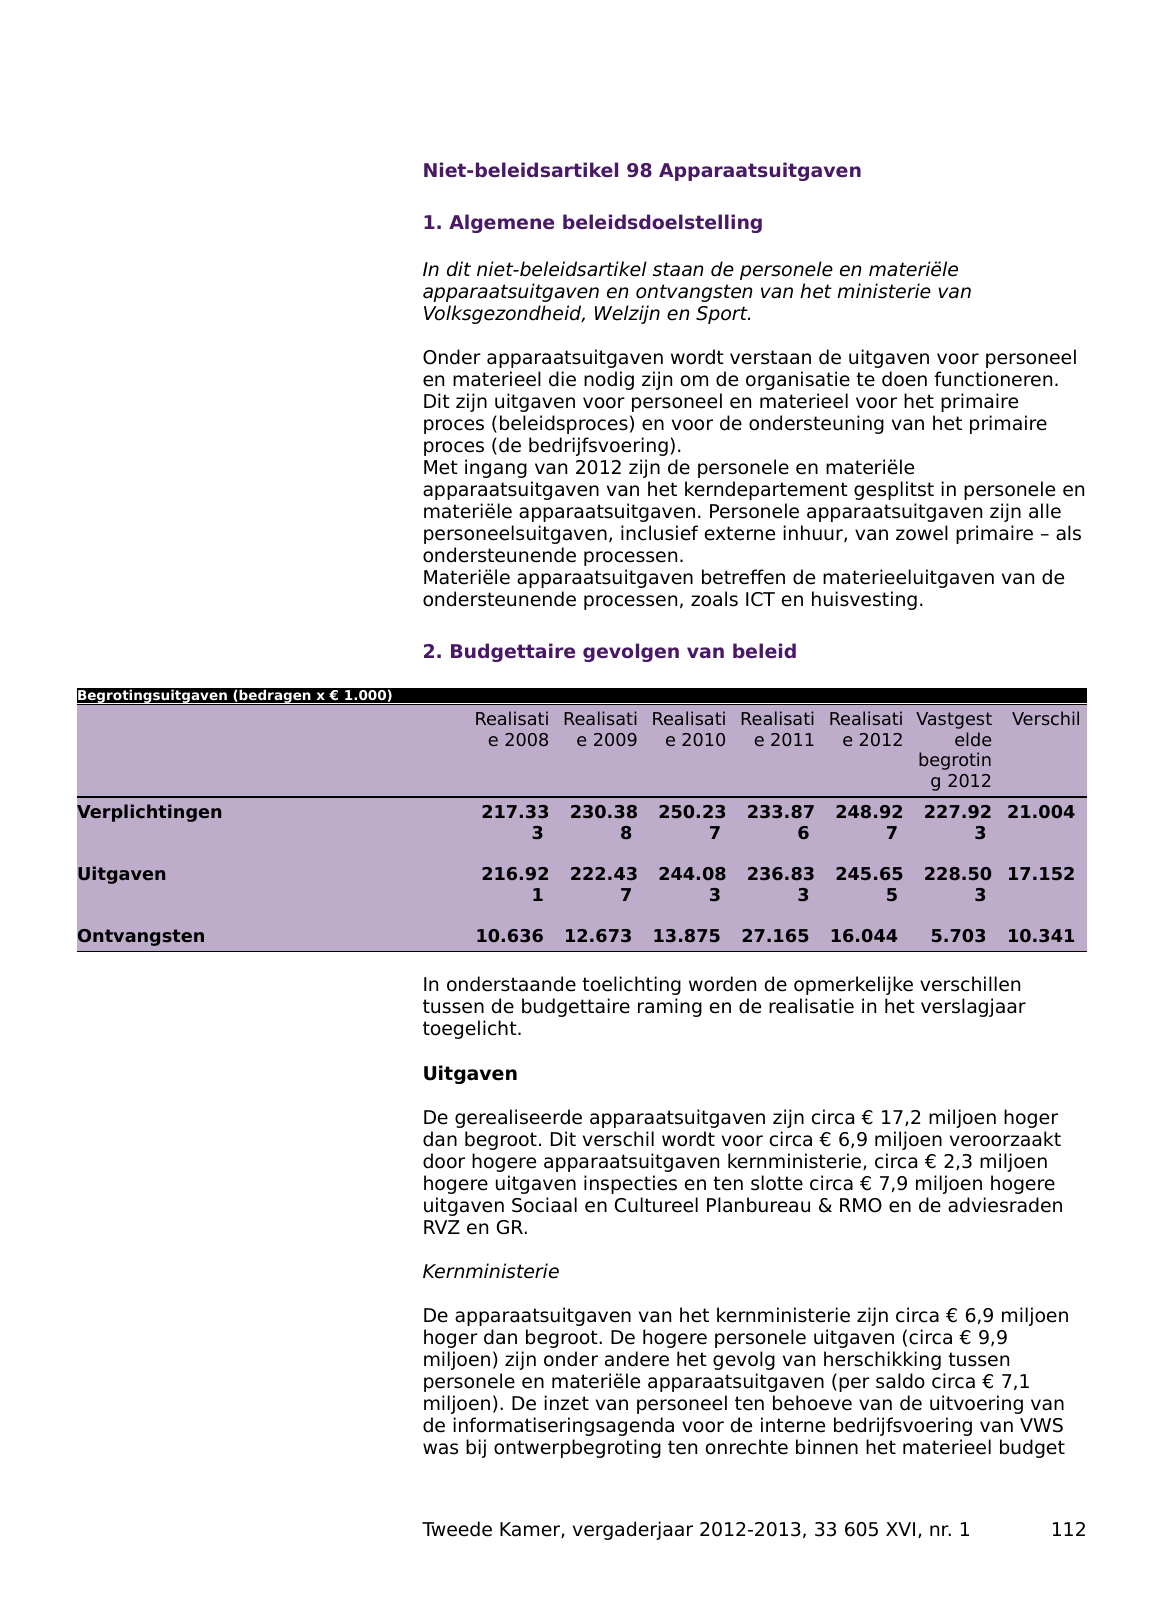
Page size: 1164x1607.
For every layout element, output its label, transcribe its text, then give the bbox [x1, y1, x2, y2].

table_header Begrotingsuitgaven (bedragen x € 1.000) [77, 688, 1087, 703]
table_cell 21.004 [998, 798, 1087, 843]
table_cell [998, 905, 1087, 926]
table_cell [555, 905, 644, 926]
table_cell Realisatie 2009 [555, 705, 644, 796]
text De apparaatsuitgaven van het kernministerie zijn circa € 6,9 miljoen hoger dan begroot. De hogere personele uitgaven (circa € 9,9 miljoen) zijn onder andere het gevolg van herschikking tussen personele en materiële apparaatsuitgaven (per saldo circa € 7,1 miljoen). De inzet van personeel ten behoeve van de uitvoering van de informatiseringsagenda voor de interne bedrijfsvoering van VWS was bij ontwerpbegroting ten onrechte binnen het materieel budget [422, 1305, 1087, 1459]
table_cell [909, 843, 998, 864]
table_cell [998, 843, 1087, 864]
text In dit niet-beleidsartikel staan de personele en materiële apparaatsuitgaven en ontvangsten van het ministerie van Volksgezondheid, Welzijn en Sport. [422, 259, 1087, 325]
table_cell 17.152 [998, 864, 1087, 905]
table_cell 5.703 [909, 926, 998, 951]
table_cell 10.636 [466, 926, 555, 951]
table_cell 10.341 [998, 926, 1087, 951]
table_cell [77, 905, 466, 926]
table_cell [644, 905, 732, 926]
table_cell Uitgaven [77, 864, 466, 905]
table_cell Verplichtingen [77, 798, 466, 843]
text De gerealiseerde apparaatsuitgaven zijn circa € 17,2 miljoen hoger dan begroot. Dit verschil wordt voor circa € 6,9 miljoen veroorzaakt door hogere apparaatsuitgaven kernministerie, circa € 2,3 miljoen hogere uitgaven inspecties en ten slotte circa € 7,9 miljoen hogere uitgaven Sociaal en Cultureel Planbureau & RMO en de adviesraden RVZ en GR. [422, 1107, 1087, 1238]
table_cell 27.165 [732, 926, 821, 951]
table_cell 227.923 [909, 798, 998, 843]
table_cell 236.833 [732, 864, 821, 905]
table_cell Verschil [998, 705, 1087, 796]
table_cell [732, 905, 821, 926]
table_cell 233.876 [732, 798, 821, 843]
table_cell Realisatie 2010 [644, 705, 732, 796]
table_cell 216.921 [466, 864, 555, 905]
table_cell 13.875 [644, 926, 732, 951]
table_cell [644, 843, 732, 864]
table_cell [909, 905, 998, 926]
table_cell [77, 843, 466, 864]
table_cell 248.927 [821, 798, 909, 843]
table_cell 12.673 [555, 926, 644, 951]
table_cell [466, 843, 555, 864]
text Materiële apparaatsuitgaven betreffen de materieeluitgaven van de ondersteunende processen, zoals ICT en huisvesting. [422, 567, 1087, 611]
subtitle Uitgaven [422, 1062, 1087, 1084]
table_cell Realisatie 2012 [821, 705, 909, 796]
table_cell [77, 705, 466, 796]
text In onderstaande toelichting worden de opmerkelijke verschillen tussen de budgettaire raming en de realisatie in het verslagjaar toegelicht. [422, 974, 1087, 1040]
subtitle Kernministerie [422, 1261, 1087, 1283]
table_cell [466, 905, 555, 926]
table_cell 250.237 [644, 798, 732, 843]
table_cell [732, 843, 821, 864]
table_cell [821, 905, 909, 926]
table_cell Ontvangsten [77, 926, 466, 951]
table_cell 245.655 [821, 864, 909, 905]
subtitle 2. Budgettaire gevolgen van beleid [422, 641, 1087, 663]
table_cell [555, 843, 644, 864]
subtitle 1. Algemene beleidsdoelstelling [422, 212, 1087, 234]
table_cell [821, 843, 909, 864]
table_cell Realisatie 2011 [732, 705, 821, 796]
table_cell 222.437 [555, 864, 644, 905]
table_cell Vastgestelde begroting 2012 [909, 705, 998, 796]
subtitle Niet-beleidsartikel 98 Apparaatsuitgaven [422, 160, 1087, 182]
table_cell Realisatie 2008 [466, 705, 555, 796]
table_cell 228.503 [909, 864, 998, 905]
table_cell 217.333 [466, 798, 555, 843]
table_cell 230.388 [555, 798, 644, 843]
table_cell 244.083 [644, 864, 732, 905]
text Onder apparaatsuitgaven wordt verstaan de uitgaven voor personeel en materieel die nodig zijn om de organisatie te doen functioneren. Dit zijn uitgaven voor personeel en materieel voor het primaire proces (beleidsproces) en voor de ondersteuning van het primaire proces (de bedrijfsvoering). [422, 347, 1087, 457]
text Met ingang van 2012 zijn de personele en materiële apparaatsuitgaven van het kerndepartement gesplitst in personele en materiële apparaatsuitgaven. Personele apparaatsuitgaven zijn alle personeelsuitgaven, inclusief externe inhuur, van zowel primaire – als ondersteunende processen. [422, 457, 1087, 567]
table_cell 16.044 [821, 926, 909, 951]
